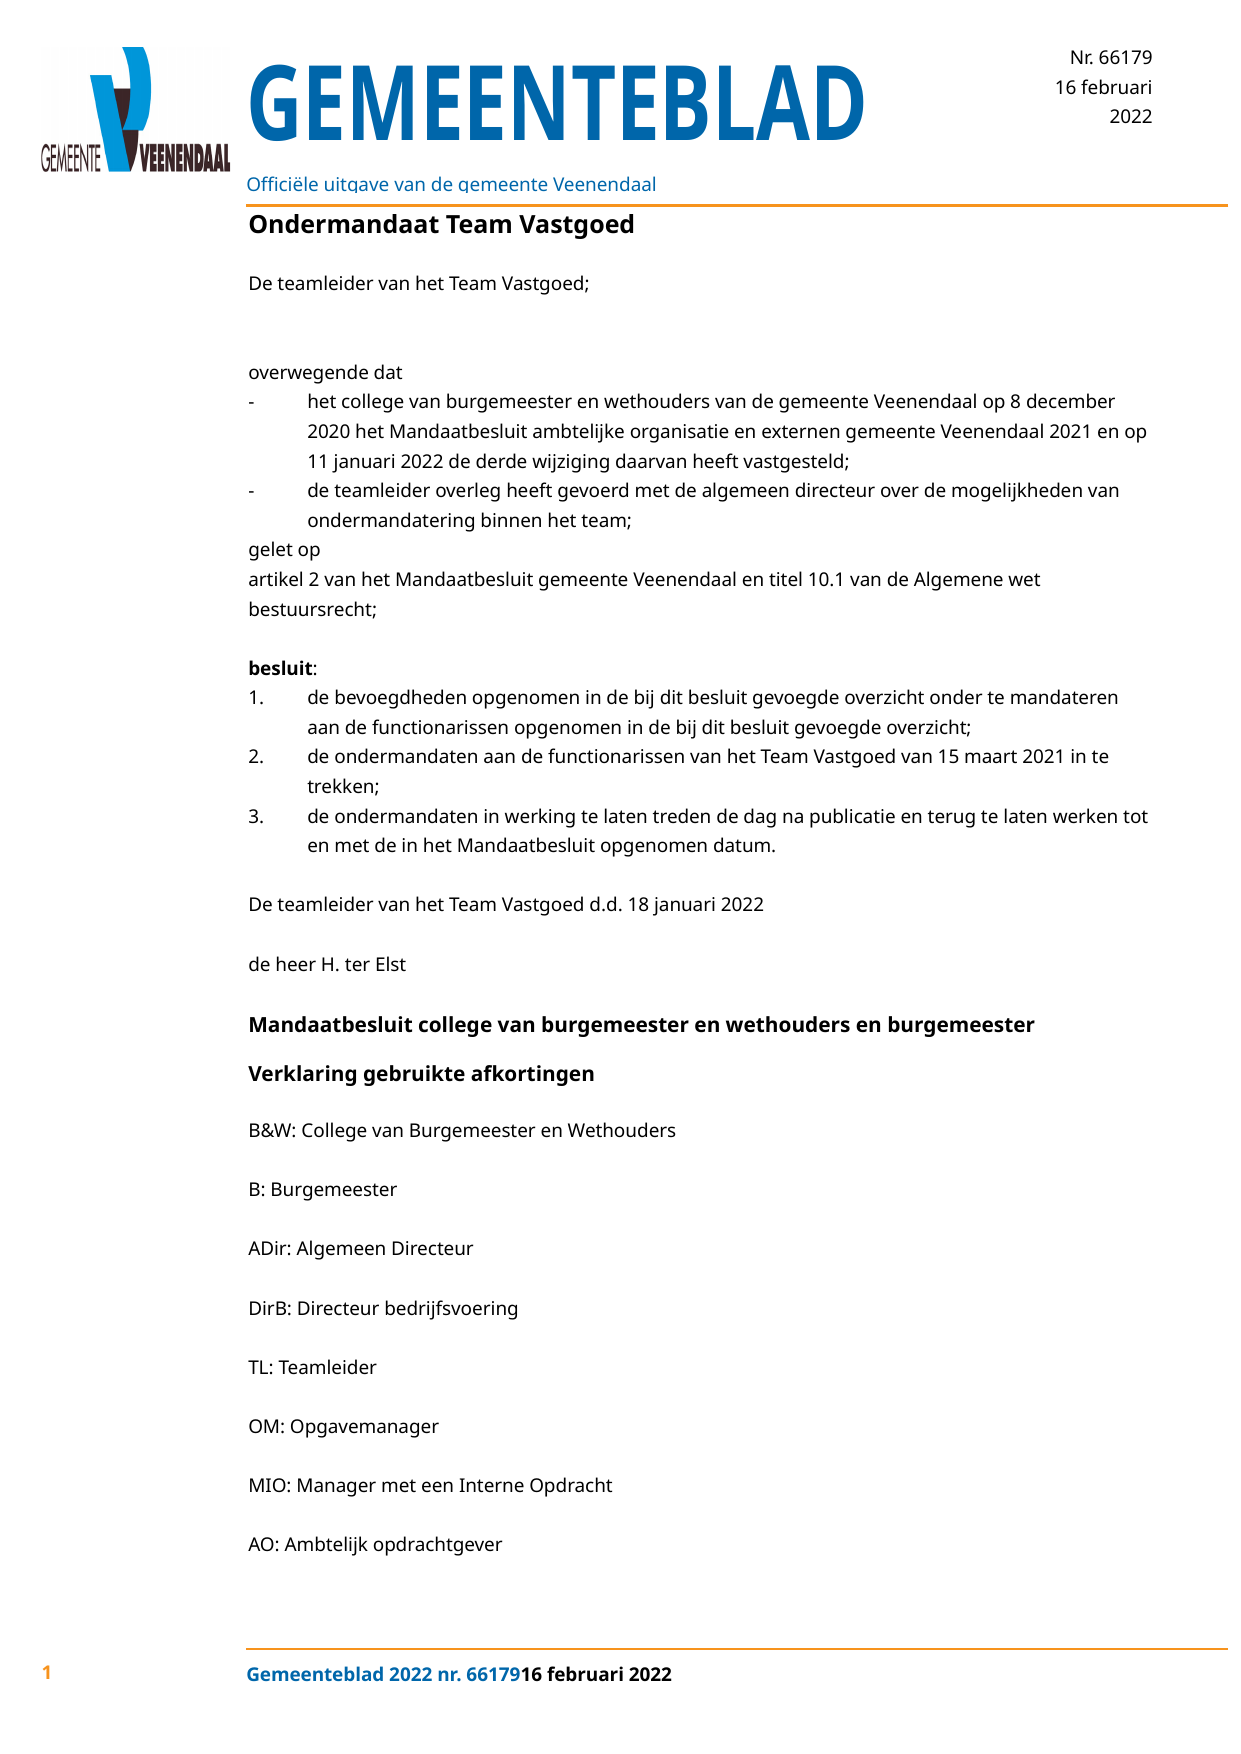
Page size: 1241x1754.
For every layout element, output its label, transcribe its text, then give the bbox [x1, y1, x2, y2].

text gelet op [248, 537, 1152, 562]
text OM: Opgavemanager [248, 1413, 1152, 1439]
text ADir: Algemeen Directeur [248, 1236, 1152, 1261]
list de ondermandaten aan de functionarissen van het Team Vastgoed van 15 maart 2021 in te trekken; [248, 744, 1152, 799]
text Mandaatbesluit college van burgemeester en wethouders en burgemeester [248, 1010, 1152, 1038]
text De teamleider van het Team Vastgoed; [248, 270, 1152, 296]
text AO: Ambtelijk opdrachtgever [248, 1531, 1152, 1557]
text MIO: Manager met een Interne Opdracht [248, 1472, 1152, 1498]
text besluit: [248, 655, 1152, 681]
text overwegende dat [248, 359, 1152, 385]
text De teamleider van het Team Vastgoed d.d. 18 januari 2022 [248, 892, 1152, 917]
text Verklaring gebruikte afkortingen [248, 1059, 1152, 1088]
list de teamleider overleg heeft gevoerd met de algemeen directeur over de mogelijkheden van ondermandatering binnen het team; [248, 477, 1152, 533]
text artikel 2 van het Mandaatbesluit gemeente Veenendaal en titel 10.1 van de Algemene wet bestuursrecht; [248, 566, 1152, 621]
text DirB: Directeur bedrijfsvoering [248, 1295, 1152, 1320]
text B: Burgemeester [248, 1176, 1152, 1202]
text Ondermandaat Team Vastgoed [248, 207, 1152, 241]
picture [123, 47, 231, 172]
list de bevoegdheden opgenomen in de bij dit besluit gevoegde overzicht onder te mandateren aan de functionarissen opgenomen in de bij dit besluit gevoegde overzicht; [248, 684, 1152, 740]
text TL: Teamleider [248, 1354, 1152, 1379]
list de ondermandaten in werking te laten treden de dag na publicatie en terug te laten werken tot en met de in het Mandaatbesluit opgenomen datum. [248, 803, 1152, 858]
list het college van burgemeester en wethouders van de gemeente Veenendaal op 8 december 2020 het Mandaatbesluit ambtelijke organisatie en externen gemeente Veenendaal 2021 en op 11 januari 2022 de derde wijziging daarvan heeft vastgesteld; [248, 389, 1152, 473]
text de heer H. ter Elst [248, 951, 1152, 976]
text B&W: College van Burgemeester en Wethouders [248, 1117, 1152, 1143]
picture [41, 47, 130, 172]
